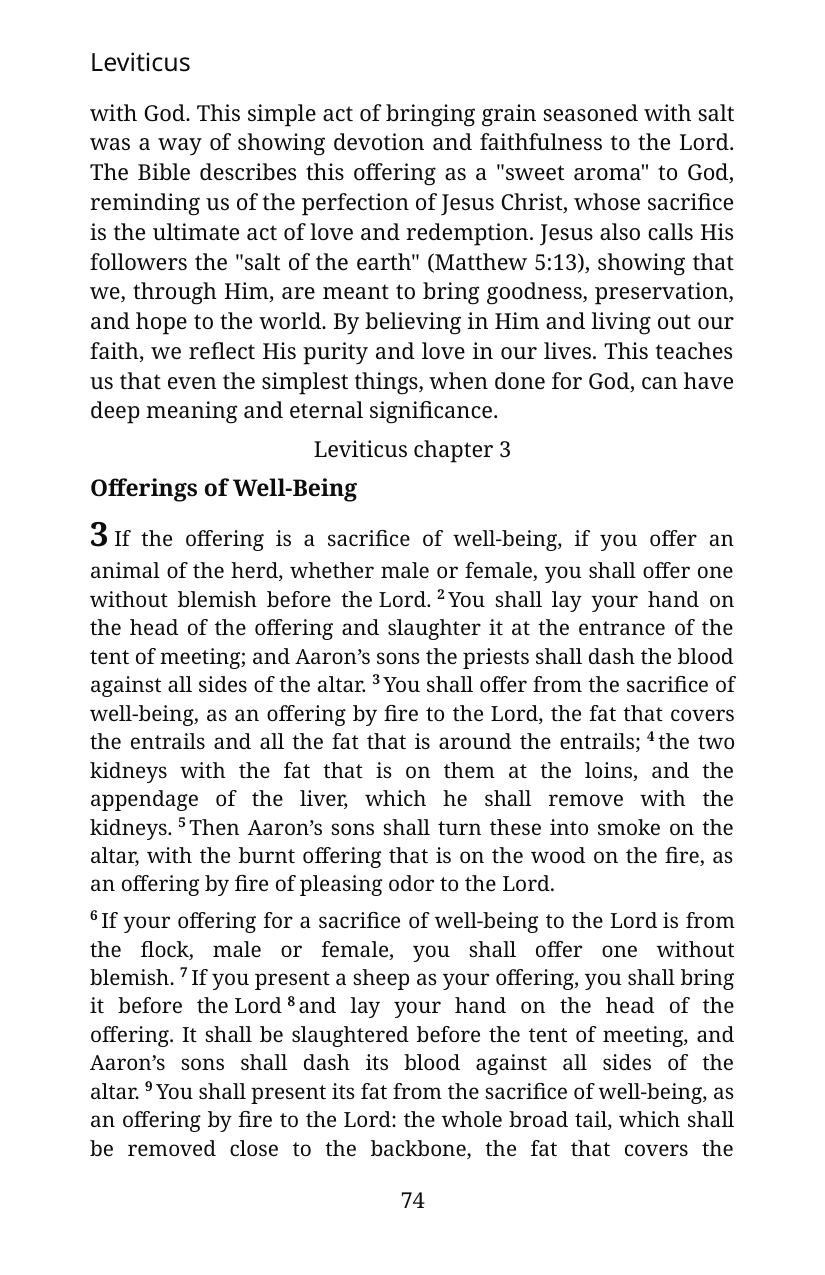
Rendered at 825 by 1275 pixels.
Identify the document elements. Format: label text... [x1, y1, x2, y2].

text 6 If your offering for a sacrifice of well-being to the Lord is from the flock, male or female, you shall offer one without blemish. 7 If you present a sheep as your offering, you shall bring it before the Lord 8 and lay your hand on the head of the offering. It shall be slaughtered before the tent of meeting, and Aaron’s sons shall dash its blood against all sides of the altar. 9 You shall present its fat from the sacrifice of well-being, as an offering by fire to the Lord: the whole broad tail, which shall be removed close to the backbone, the fat that covers the [90, 906, 735, 1162]
text with God. This simple act of bringing grain seasoned with salt was a way of showing devotion and faithfulness to the Lord. The Bible describes this offering as a "sweet aroma" to God, reminding us of the perfection of Jesus Christ, whose sacrifice is the ultimate act of love and redemption. Jesus also calls His followers the "salt of the earth" (Matthew 5:13), showing that we, through Him, are meant to bring goodness, preservation, and hope to the world. By believing in Him and living out our faith, we reflect His purity and love in our lives. This teaches us that even the simplest things, when done for God, can have deep meaning and eternal significance. [90, 97, 735, 425]
text Leviticus chapter 3 [90, 433, 735, 463]
text Offerings of Well-Being [90, 472, 735, 503]
text 3 If the offering is a sacrifice of well-being, if you offer an animal of the herd, whether male or female, you shall offer one without blemish before the Lord. 2 You shall lay your hand on the head of the offering and slaughter it at the entrance of the tent of meeting; and Aaron’s sons the priests shall dash the blood against all sides of the altar. 3 You shall offer from the sacrifice of well-being, as an offering by fire to the Lord, the fat that covers the entrails and all the fat that is around the entrails; 4 the two kidneys with the fat that is on them at the loins, and the appendage of the liver, which he shall remove with the kidneys. 5 Then Aaron’s sons shall turn these into smoke on the altar, with the burnt offering that is on the wood on the fire, as an offering by fire of pleasing odor to the Lord. [90, 511, 735, 898]
